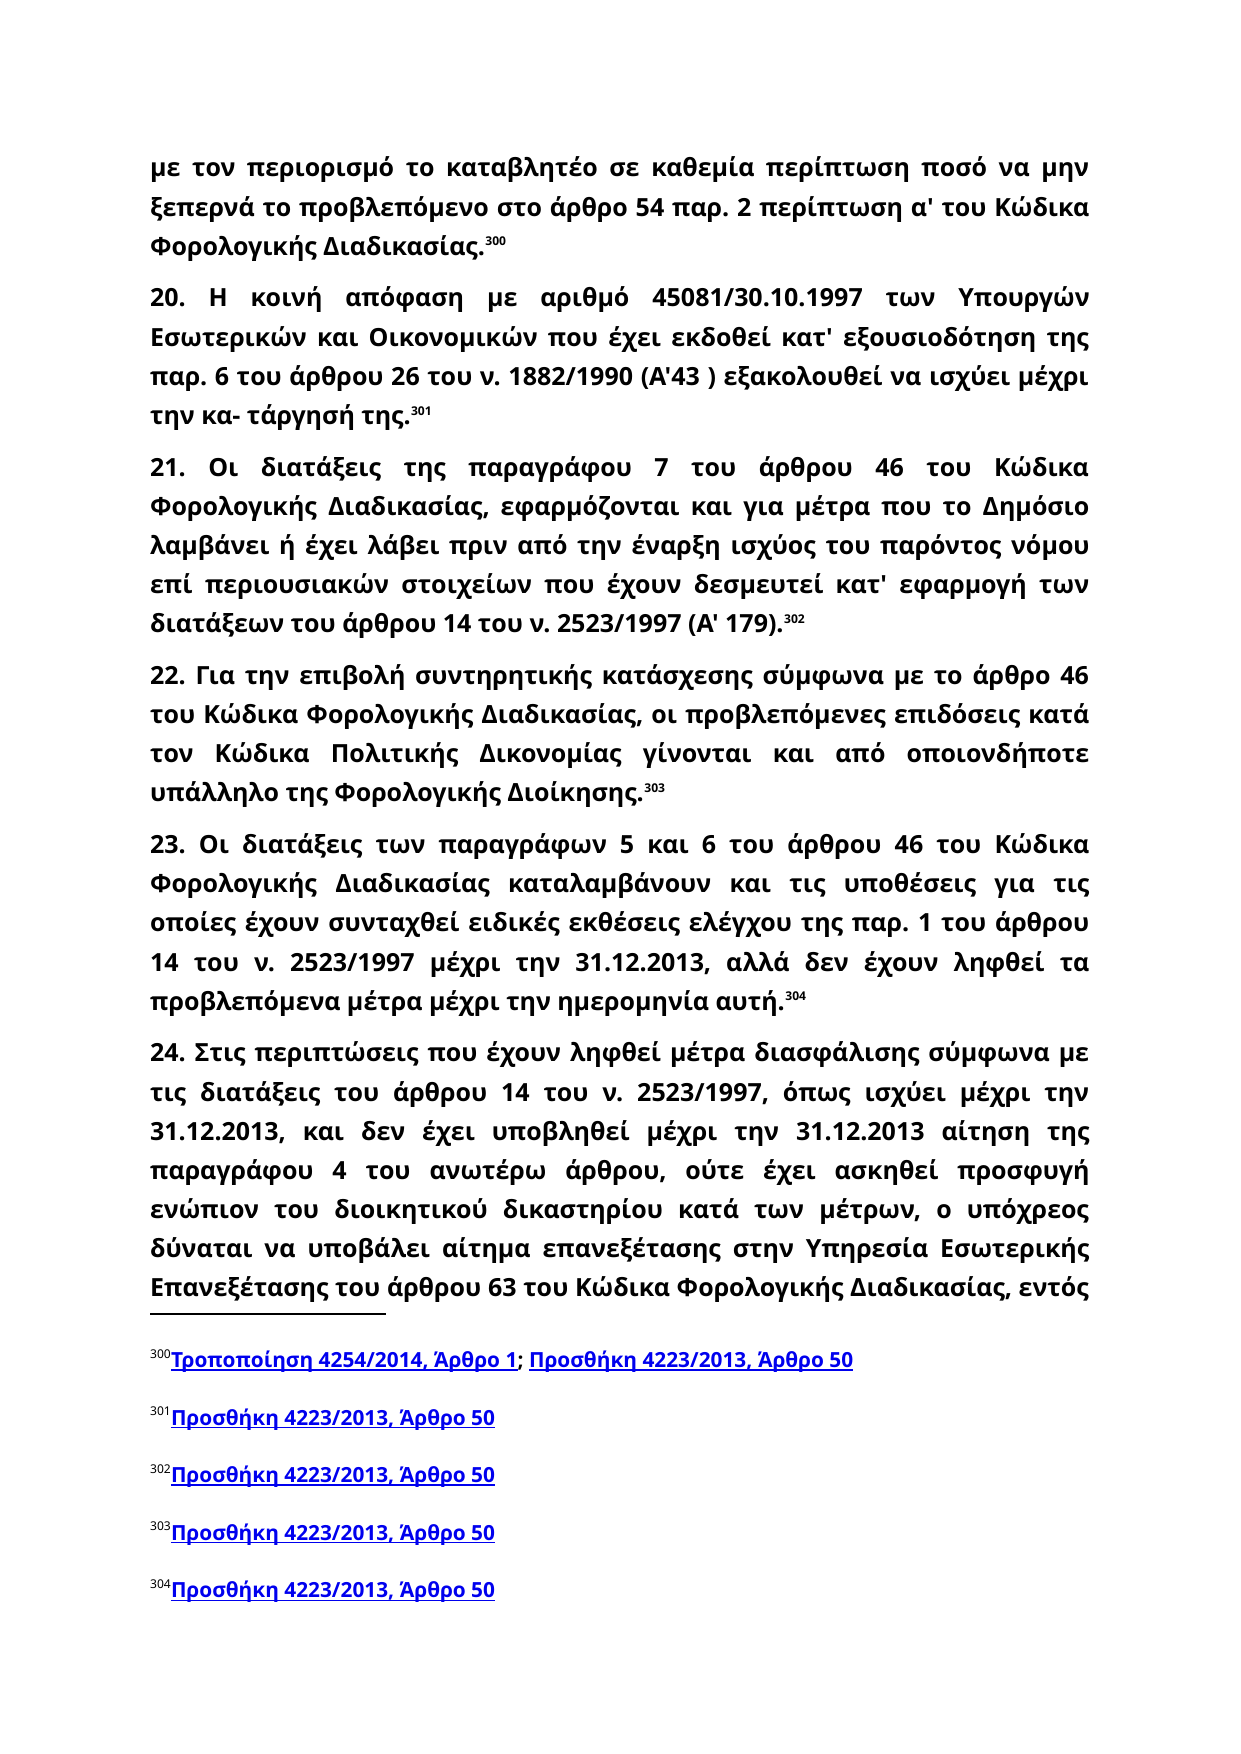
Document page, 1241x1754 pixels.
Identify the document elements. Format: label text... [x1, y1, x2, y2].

text με τον περιορισμό το καταβλητέο σε καθεμία περίπτωση ποσό να μην ξεπερνά το προβλεπόμενο στο άρθρο 54 παρ. 2 περίπτωση α' του Κώδικα Φορολογικής Διαδικασίας. [150, 150, 1090, 262]
text 24. Στις περιπτώσεις που έχουν ληφθεί μέτρα διασφάλισης σύμφωνα με τις διατάξεις του άρθρου 14 του ν. 2523/1997, όπως ισχύει μέχρι την 31.12.2013, και δεν έχει υποβληθεί μέχρι την 31.12.2013 αίτηση της παραγράφου 4 του ανωτέρω άρθρου, ούτε έχει ασκηθεί προσφυγή ενώπιον του διοικητικού δικαστηρίου κατά των μέτρων, ο υπόχρεος δύναται να υποβάλει αίτημα επανεξέτασης στην Υπηρεσία Εσωτερικής Επανεξέτασης του άρθρου 63 του Κώδικα Φορολογικής Διαδικασίας, εντός [150, 1035, 1090, 1304]
text Προσθήκη 4223/2013, Άρθρο 50 [150, 1460, 1090, 1489]
text 21. Οι διατάξεις της παραγράφου 7 του άρθρου 46 του Κώδικα Φορολογικής Διαδικασίας, εφαρμόζονται και για μέτρα που το Δημόσιο λαμβάνει ή έχει λάβει πριν από την έναρξη ισχύος του παρόντος νόμου επί περιουσιακών στοιχείων που έχουν δεσμευτεί κατ' εφαρμογή των διατάξεων του άρθρου 14 του ν. 2523/1997 (Α' 179). [150, 449, 1090, 640]
text Προσθήκη 4223/2013, Άρθρο 50 [150, 1518, 1090, 1546]
text Τροποποίηση 4254/2014, Άρθρο 1; Προσθήκη 4223/2013, Άρθρο 50 [150, 1345, 1090, 1373]
text 22. Για την επιβολή συντηρητικής κατάσχεσης σύμφωνα με το άρθρο 46 του Κώδικα Φορολογικής Διαδικασίας, οι προβλεπόμενες επιδόσεις κατά τον Κώδικα Πολιτικής Δικονομίας γίνονται και από οποιονδήποτε υπάλληλο της Φορολογικής Διοίκησης. [150, 657, 1090, 809]
text Προσθήκη 4223/2013, Άρθρο 50 [150, 1576, 1090, 1604]
text 23. Οι διατάξεις των παραγράφων 5 και 6 του άρθρου 46 του Κώδικα Φορολογικής Διαδικασίας καταλαμβάνουν και τις υποθέσεις για τις οποίες έχουν συνταχθεί ειδικές εκθέσεις ελέγχου της παρ. 1 του άρθρου 14 του ν. 2523/1997 μέχρι την 31.12.2013, αλλά δεν έχουν ληφθεί τα προβλεπόμενα μέτρα μέχρι την ημερομηνία αυτή. [150, 827, 1090, 1017]
text Προσθήκη 4223/2013, Άρθρο 50 [150, 1403, 1090, 1431]
text 20. Η κοινή απόφαση με αριθμό 45081/30.10.1997 των Υπουργών Εσωτερικών και Οικονομικών που έχει εκδοθεί κατ' εξουσιοδότηση της παρ. 6 του άρθρου 26 του ν. 1882/1990 (Α'43 ) εξακολουθεί να ισχύει μέχρι την κα- τάργησή της. [150, 280, 1090, 432]
